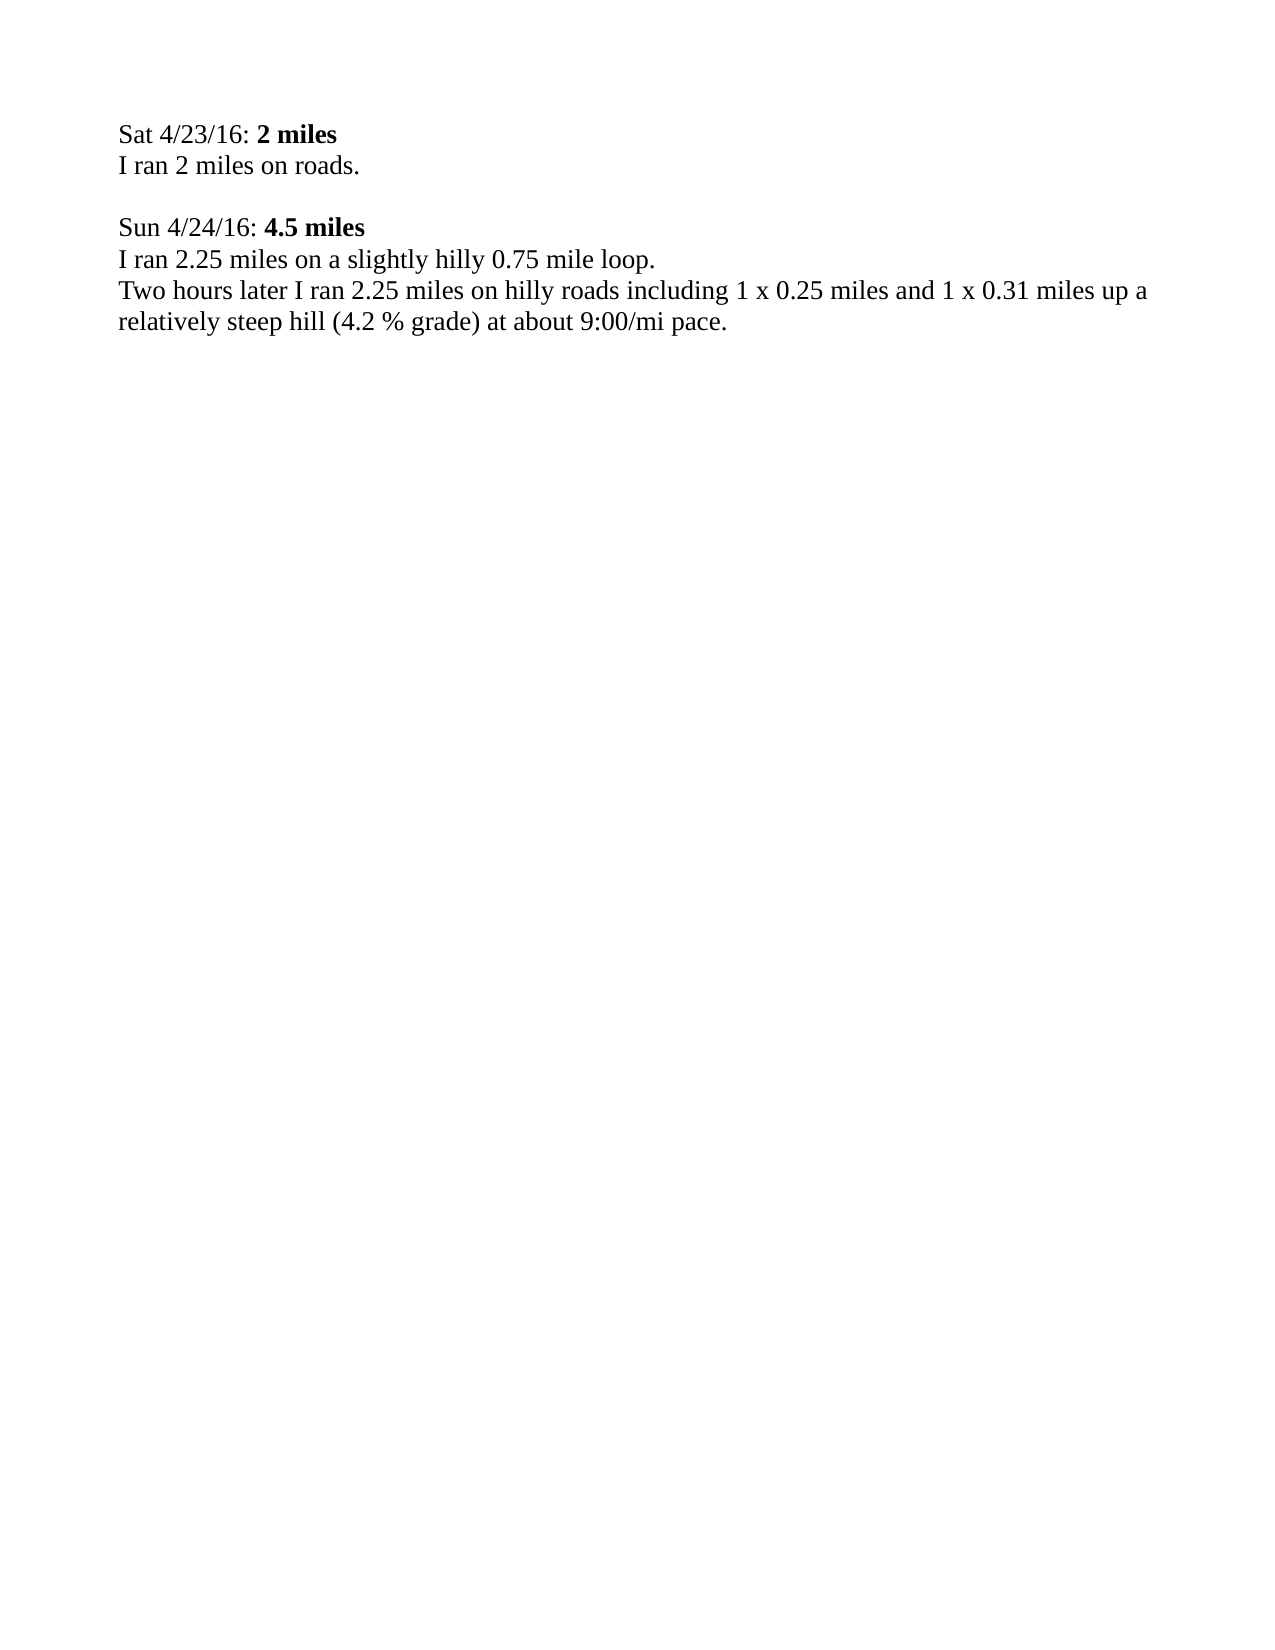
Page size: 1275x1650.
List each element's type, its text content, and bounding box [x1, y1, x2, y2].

text I ran 2.25 miles on a slightly hilly 0.75 mile loop. [118, 243, 1157, 274]
text Sat 4/23/16: 2 miles [118, 118, 1157, 149]
text Sun 4/24/16: 4.5 miles [118, 212, 1157, 243]
text I ran 2 miles on roads. [118, 149, 1157, 180]
text Two hours later I ran 2.25 miles on hilly roads including 1 x 0.25 miles and 1 x 0.31 miles up a relatively steep hill (4.2 % grade) at about 9:00/mi pace. [118, 274, 1157, 336]
